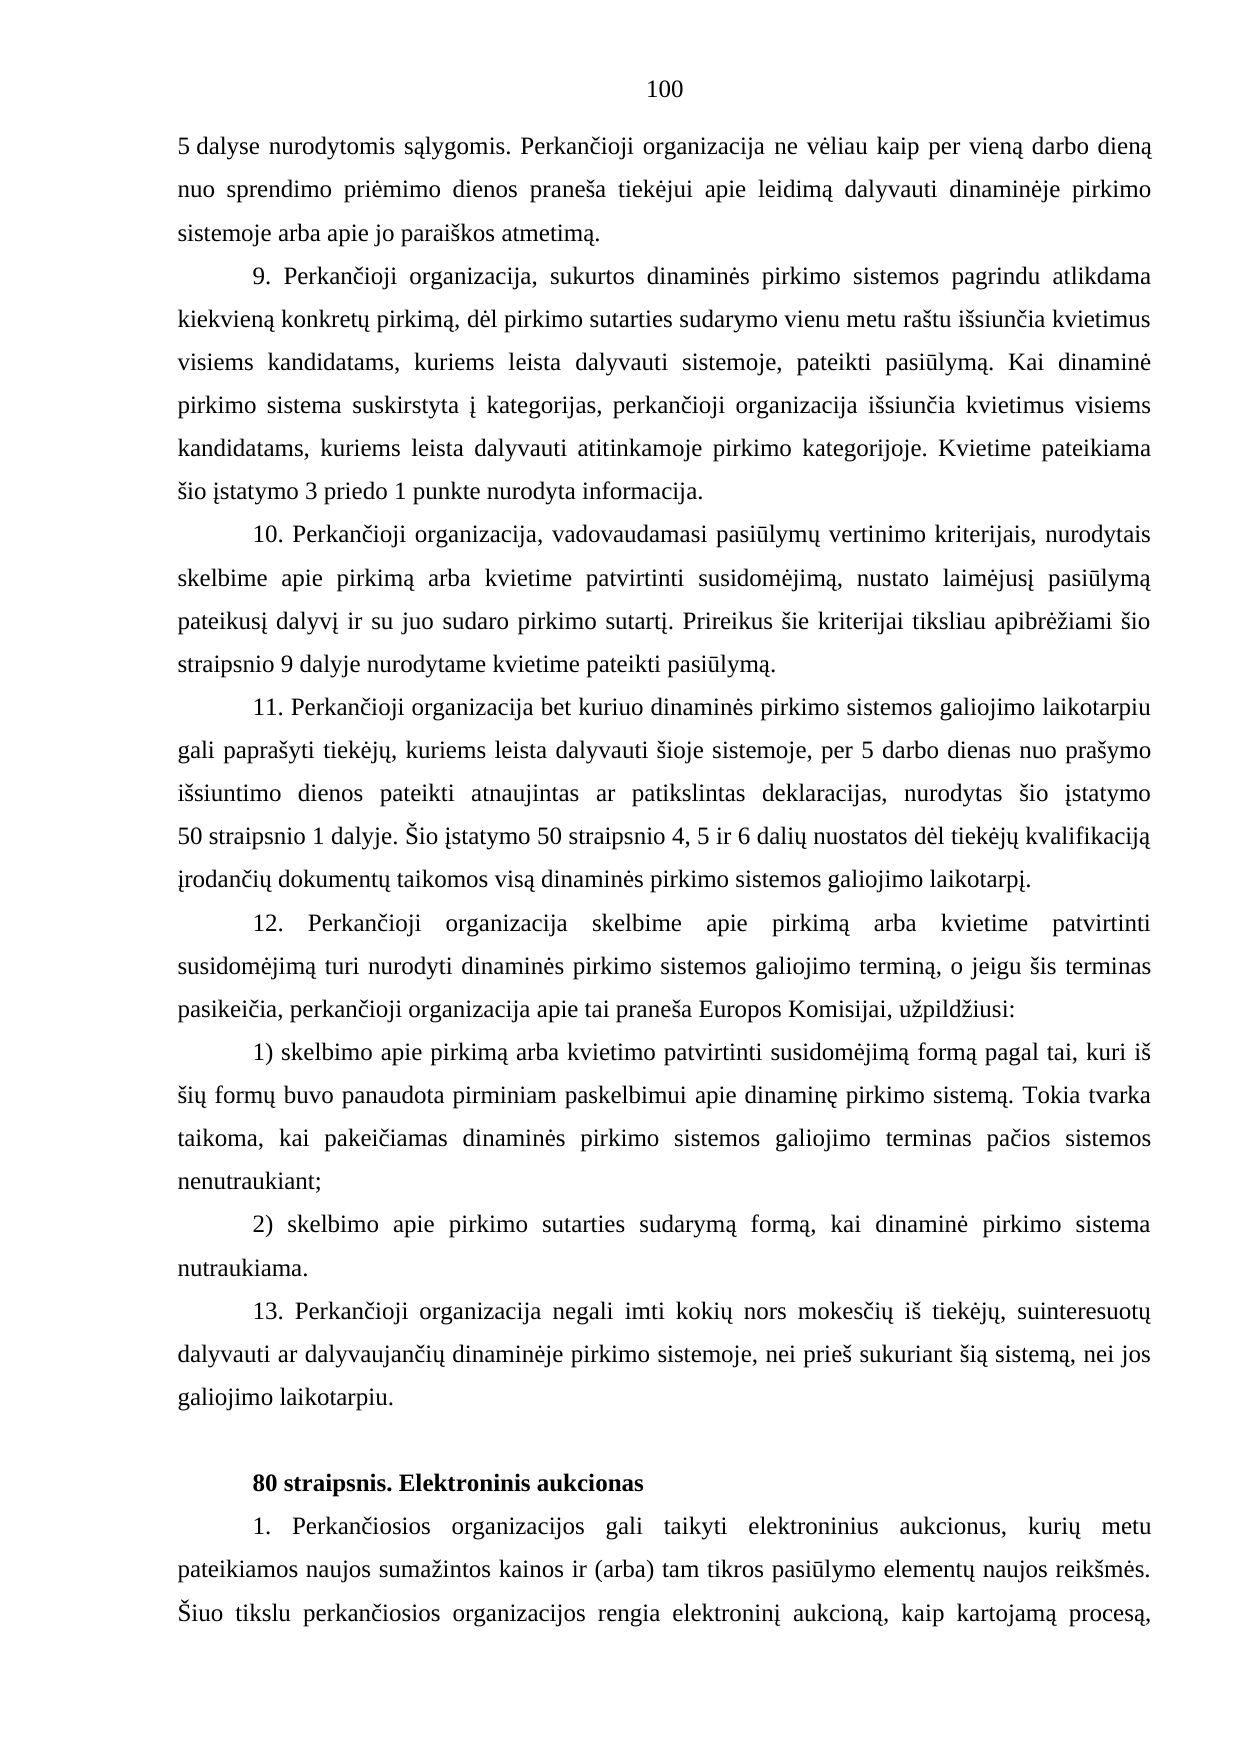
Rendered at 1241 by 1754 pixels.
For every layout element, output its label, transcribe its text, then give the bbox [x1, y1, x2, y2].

text 12. Perkančioji organizacija skelbime apie pirkimą arba kvietime patvirtinti susidomėjimą turi nurodyti dinaminės pirkimo sistemos galiojimo terminą, o jeigu šis terminas pasikeičia, perkančioji organizacija apie tai praneša Europos Komisijai, užpildžiusi: [177, 908, 1152, 1023]
text 13. Perkančioji organizacija negali imti kokių nors mokesčių iš tiekėjų, suinteresuotų dalyvauti ar dalyvaujančių dinaminėje pirkimo sistemoje, nei prieš sukuriant šią sistemą, nei jos galiojimo laikotarpiu. [177, 1296, 1152, 1411]
text 2) skelbimo apie pirkimo sutarties sudarymą formą, kai dinaminė pirkimo sistema nutraukiama. [177, 1209, 1152, 1281]
text 1. Perkančiosios organizacijos gali taikyti elektroninius aukcionus, kurių metu pateikiamos naujos sumažintos kainos ir (arba) tam tikros pasiūlymo elementų naujos reikšmės. Šiuo tikslu perkančiosios organizacijos rengia elektroninį aukcioną, kaip kartojamą procesą, [177, 1511, 1152, 1626]
text 1) skelbimo apie pirkimą arba kvietimo patvirtinti susidomėjimą formą pagal tai, kuri iš šių formų buvo panaudota pirminiam paskelbimui apie dinaminę pirkimo sistemą. Tokia tvarka taikoma, kai pakeičiamas dinaminės pirkimo sistemos galiojimo terminas pačios sistemos nenutraukiant; [177, 1037, 1152, 1195]
text 80 straipsnis. Elektroninis aukcionas [177, 1468, 1152, 1497]
text 5 dalyse nurodytomis sąlygomis. Perkančioji organizacija ne vėliau kaip per vieną darbo dieną nuo sprendimo priėmimo dienos praneša tiekėjui apie leidimą dalyvauti dinaminėje pirkimo sistemoje arba apie jo paraiškos atmetimą. [177, 131, 1152, 246]
text 10. Perkančioji organizacija, vadovaudamasi pasiūlymų vertinimo kriterijais, nurodytais skelbime apie pirkimą arba kvietime patvirtinti susidomėjimą, nustato laimėjusį pasiūlymą pateikusį dalyvį ir su juo sudaro pirkimo sutartį. Prireikus šie kriterijai tiksliau apibrėžiami šio straipsnio 9 dalyje nurodytame kvietime pateikti pasiūlymą. [177, 519, 1152, 678]
text 11. Perkančioji organizacija bet kuriuo dinaminės pirkimo sistemos galiojimo laikotarpiu gali paprašyti tiekėjų, kuriems leista dalyvauti šioje sistemoje, per 5 darbo dienas nuo prašymo išsiuntimo dienos pateikti atnaujintas ar patikslintas deklaracijas, nurodytas šio įstatymo 50 straipsnio 1 dalyje. Šio įstatymo 50 straipsnio 4, 5 ir 6 dalių nuostatos dėl tiekėjų kvalifikaciją įrodančių dokumentų taikomos visą dinaminės pirkimo sistemos galiojimo laikotarpį. [177, 692, 1152, 893]
text 9. Perkančioji organizacija, sukurtos dinaminės pirkimo sistemos pagrindu atlikdama kiekvieną konkretų pirkimą, dėl pirkimo sutarties sudarymo vienu metu raštu išsiunčia kvietimus visiems kandidatams, kuriems leista dalyvauti sistemoje, pateikti pasiūlymą. Kai dinaminė pirkimo sistema suskirstyta į kategorijas, perkančioji organizacija išsiunčia kvietimus visiems kandidatams, kuriems leista dalyvauti atitinkamoje pirkimo kategorijoje. Kvietime pateikiama šio įstatymo 3 priedo 1 punkte nurodyta informacija. [177, 261, 1152, 505]
